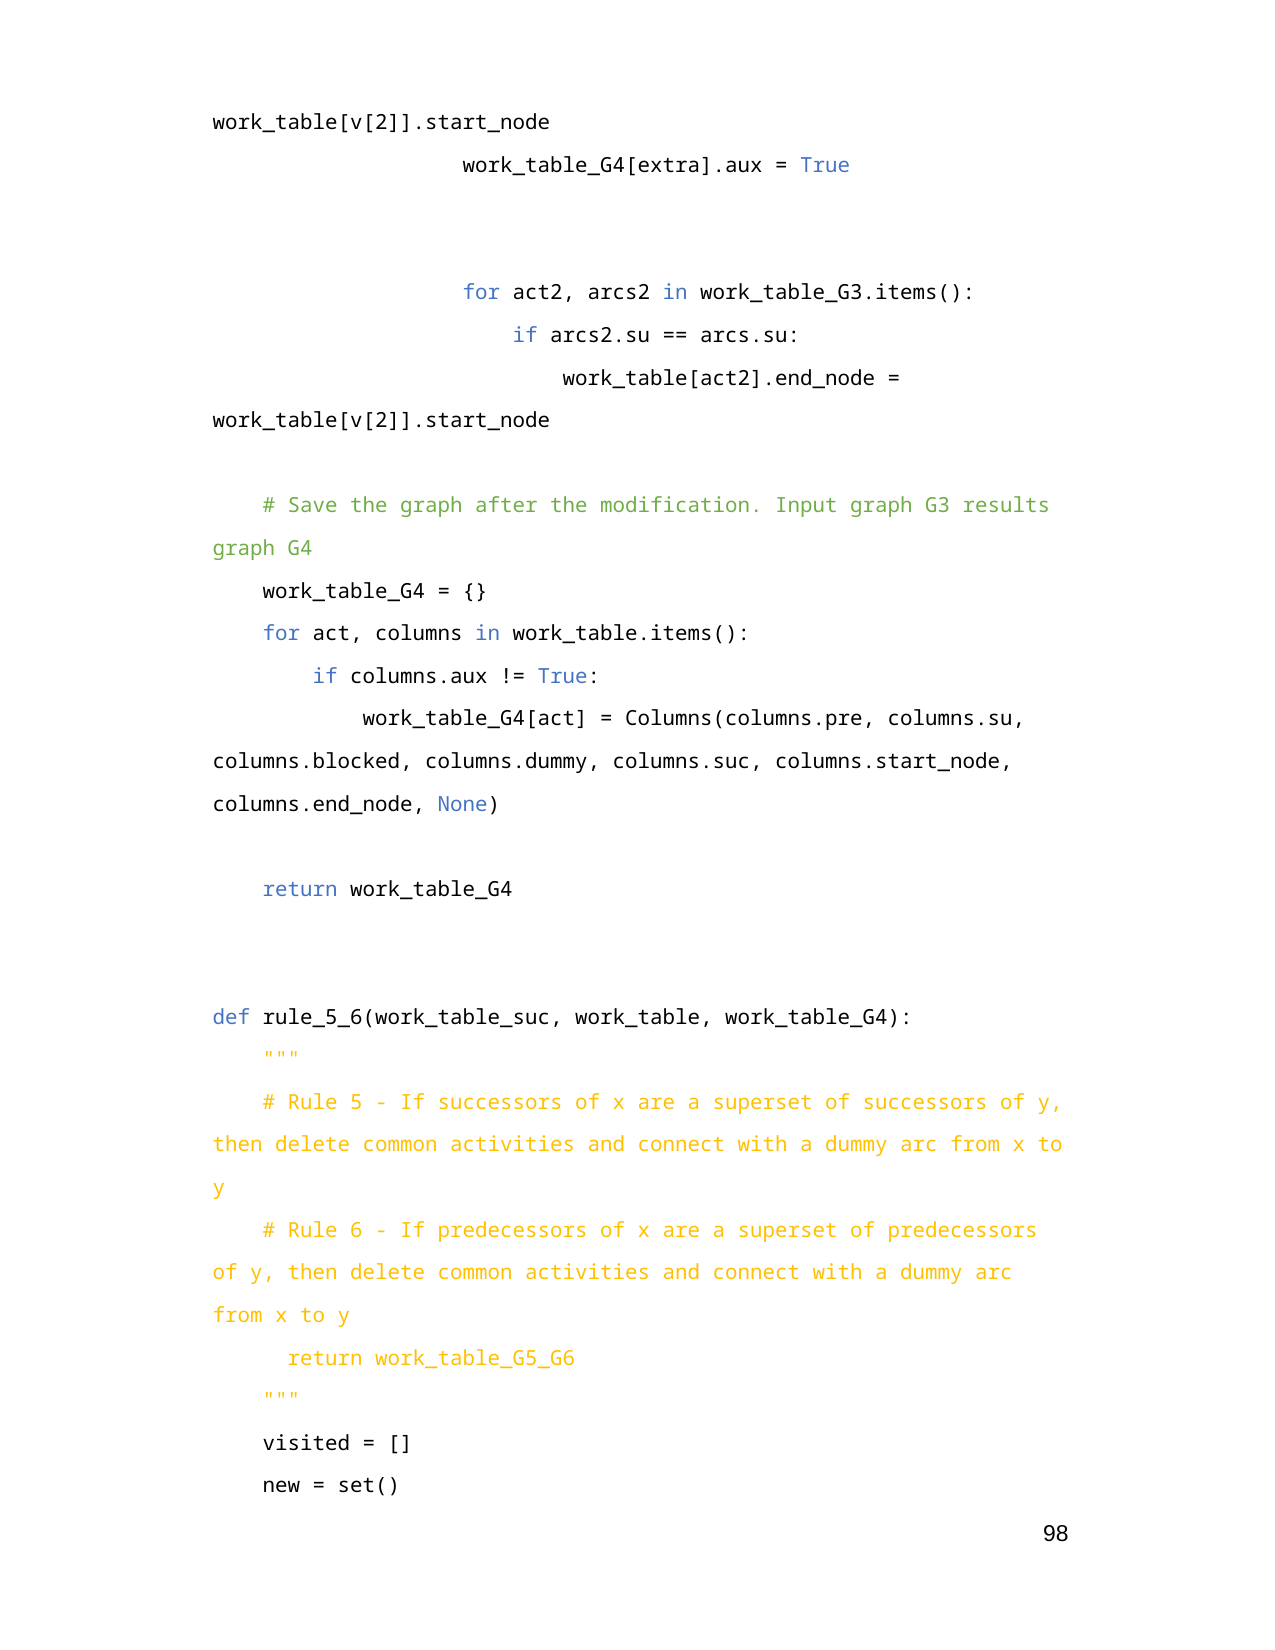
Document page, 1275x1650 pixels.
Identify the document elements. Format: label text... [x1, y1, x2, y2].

table_header work_table[v[2]].start_node work_table_G4[extra].aux = True for act2, arcs2 in work_table_G3.items(): if arcs2.su == arcs.su: work_table[act2].end_node = work_table[v[2]].start_node # Save the graph after the modification. Input graph G3 results graph G4 work_table_G4 = {} for act, columns in work_table.items(): if columns.aux != True: work_table_G4[act] = Columns(columns.pre, columns.su, columns.blocked, columns.dummy, columns.suc, columns.start_node, columns.end_node, None) return work_table_G4 def rule_5_6(work_table_suc, work_table, work_table_G4): """ # Rule 5 - If successors of x are a superset of successors of y, then delete common activities and connect with a dummy arc from x to y # Rule 6 - If predecessors of x are a superset of predecessors of y, then delete common activities and connect with a dummy arc from x to y return work_table_G5_G6 """ visited = [] new = set() [207, 101, 1078, 1517]
